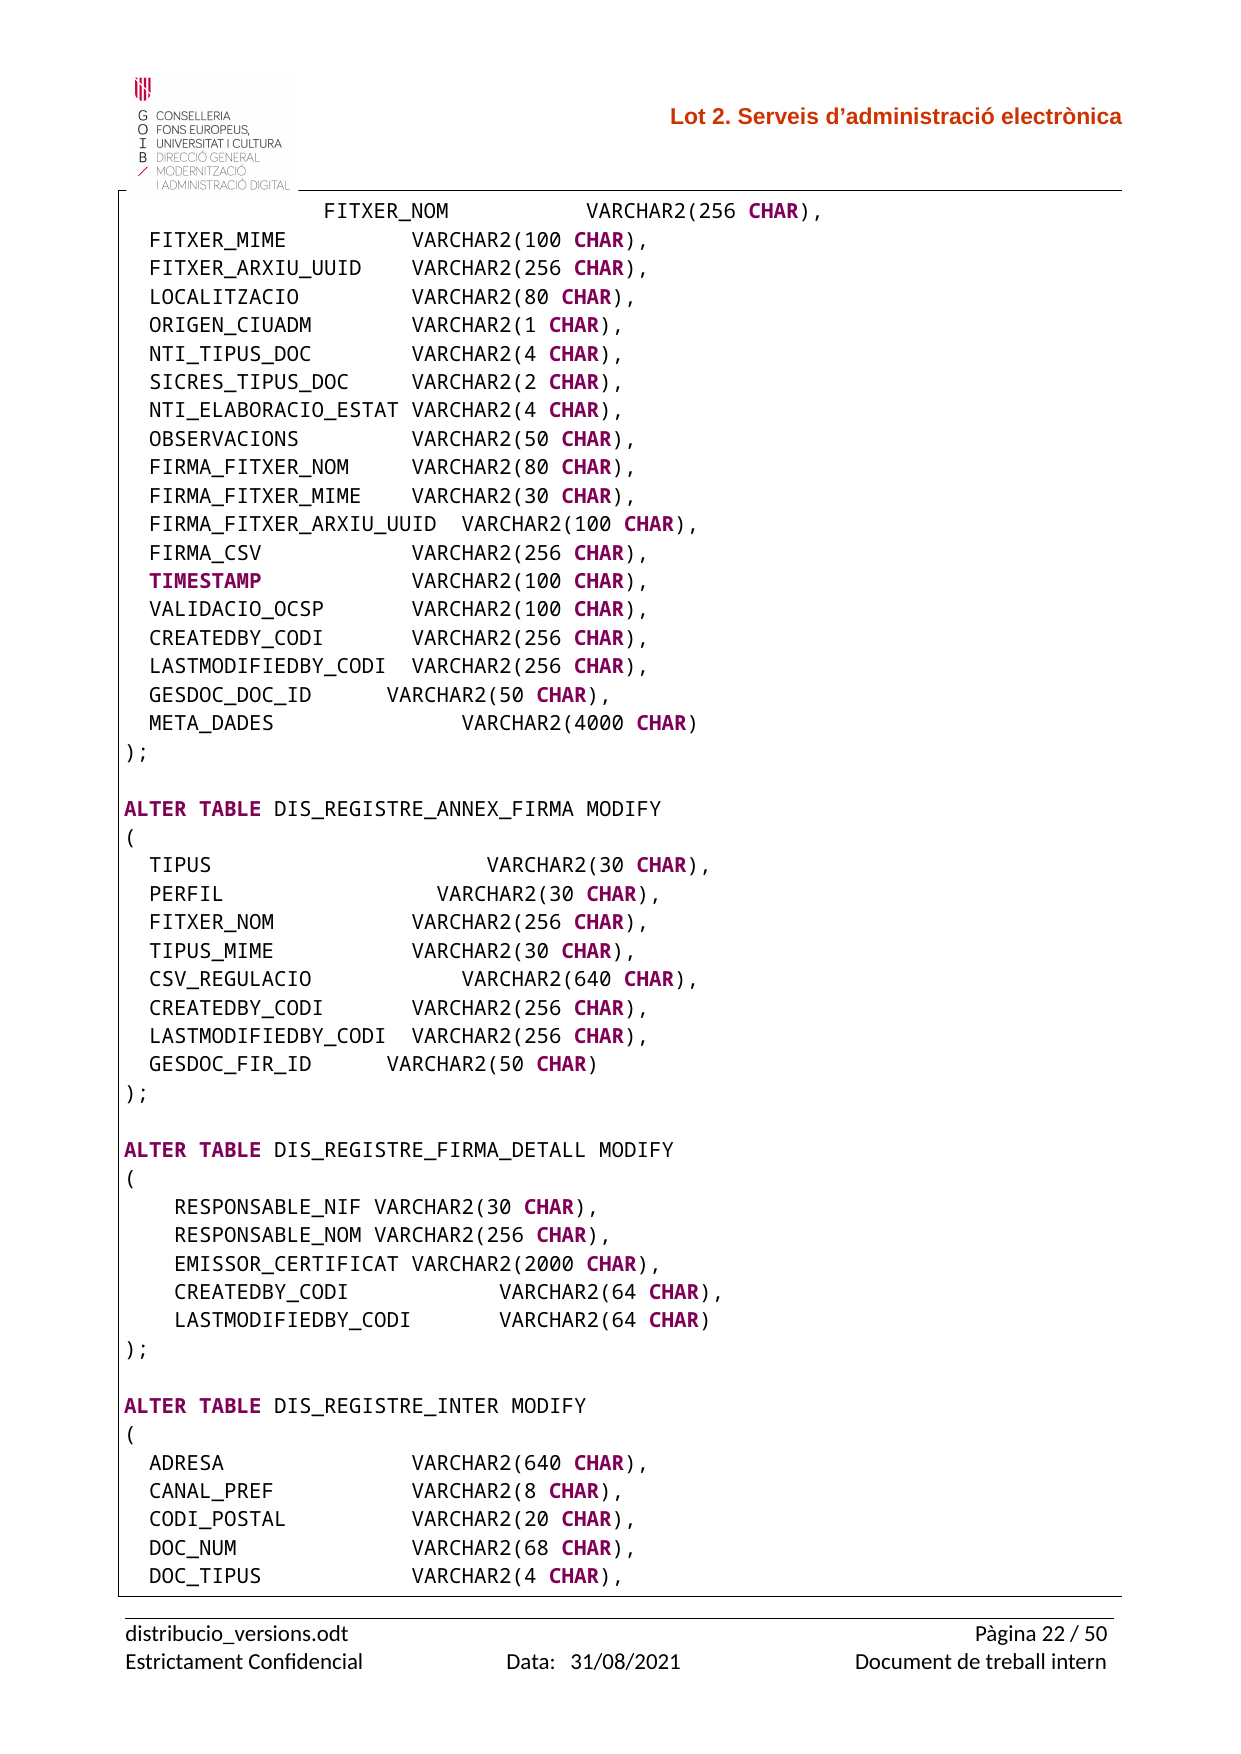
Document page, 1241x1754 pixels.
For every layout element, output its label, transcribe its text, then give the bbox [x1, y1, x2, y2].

picture [126, 70, 299, 197]
table_header FITXER_NOM VARCHAR2(256 CHAR), FITXER_MIME VARCHAR2(100 CHAR), FITXER_ARXIU_UUID VARCHAR2(256 CHAR), LOCALITZACIO VARCHAR2(80 CHAR), ORIGEN_CIUADM VARCHAR2(1 CHAR), NTI_TIPUS_DOC VARCHAR2(4 CHAR), SICRES_TIPUS_DOC VARCHAR2(2 CHAR), NTI_ELABORACIO_ESTAT VARCHAR2(4 CHAR), OBSERVACIONS VARCHAR2(50 CHAR), FIRMA_FITXER_NOM VARCHAR2(80 CHAR), FIRMA_FITXER_MIME VARCHAR2(30 CHAR), FIRMA_FITXER_ARXIU_UUID VARCHAR2(100 CHAR), FIRMA_CSV VARCHAR2(256 CHAR), TIMESTAMP VARCHAR2(100 CHAR), VALIDACIO_OCSP VARCHAR2(100 CHAR), CREATEDBY_CODI VARCHAR2(256 CHAR), LASTMODIFIEDBY_CODI VARCHAR2(256 CHAR), GESDOC_DOC_ID VARCHAR2(50 CHAR), META_DADES VARCHAR2(4000 CHAR) ); ALTER TABLE DIS_REGISTRE_ANNEX_FIRMA MODIFY ( TIPUS VARCHAR2(30 CHAR), PERFIL VARCHAR2(30 CHAR), FITXER_NOM VARCHAR2(256 CHAR), TIPUS_MIME VARCHAR2(30 CHAR), CSV_REGULACIO VARCHAR2(640 CHAR), CREATEDBY_CODI VARCHAR2(256 CHAR), LASTMODIFIEDBY_CODI VARCHAR2(256 CHAR), GESDOC_FIR_ID VARCHAR2(50 CHAR) ); ALTER TABLE DIS_REGISTRE_FIRMA_DETALL MODIFY ( RESPONSABLE_NIF VARCHAR2(30 CHAR), RESPONSABLE_NOM VARCHAR2(256 CHAR), EMISSOR_CERTIFICAT VARCHAR2(2000 CHAR), CREATEDBY_CODI VARCHAR2(64 CHAR), LASTMODIFIEDBY_CODI VARCHAR2(64 CHAR) ); ALTER TABLE DIS_REGISTRE_INTER MODIFY ( ADRESA VARCHAR2(640 CHAR), CANAL_PREF VARCHAR2(8 CHAR), CODI_POSTAL VARCHAR2(20 CHAR), DOC_NUM VARCHAR2(68 CHAR), DOC_TIPUS VARCHAR2(4 CHAR), [119, 191, 1122, 1596]
